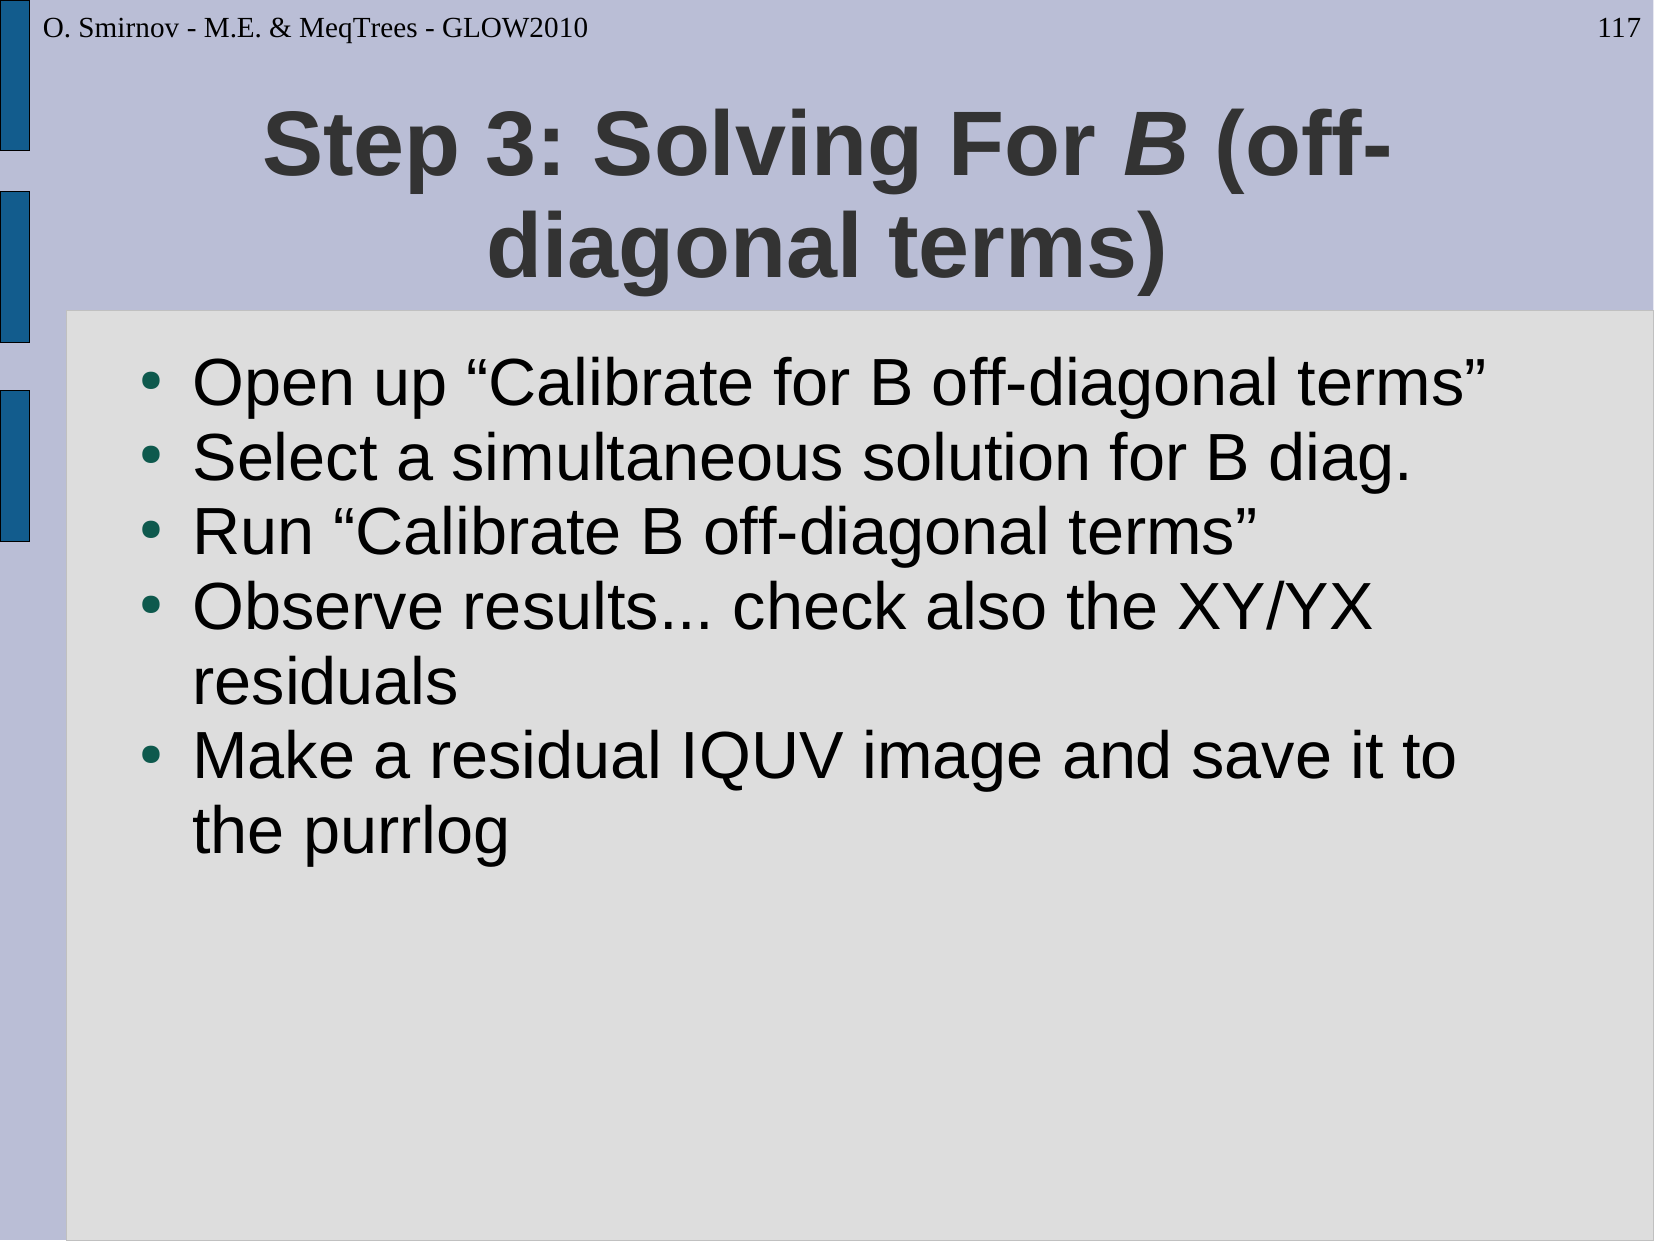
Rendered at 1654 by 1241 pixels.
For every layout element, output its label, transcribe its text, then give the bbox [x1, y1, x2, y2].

list Open up “Calibrate for B off-diagonal terms” Select a simultaneous solution for B diag. Run “Calibrate B off-diagonal terms” Observe results... check also the XY/YX residuals Make a residual IQUV image and save it to the purrlog [121, 344, 1534, 1112]
title Step 3: Solving For B (off-diagonal terms) [121, 92, 1534, 298]
